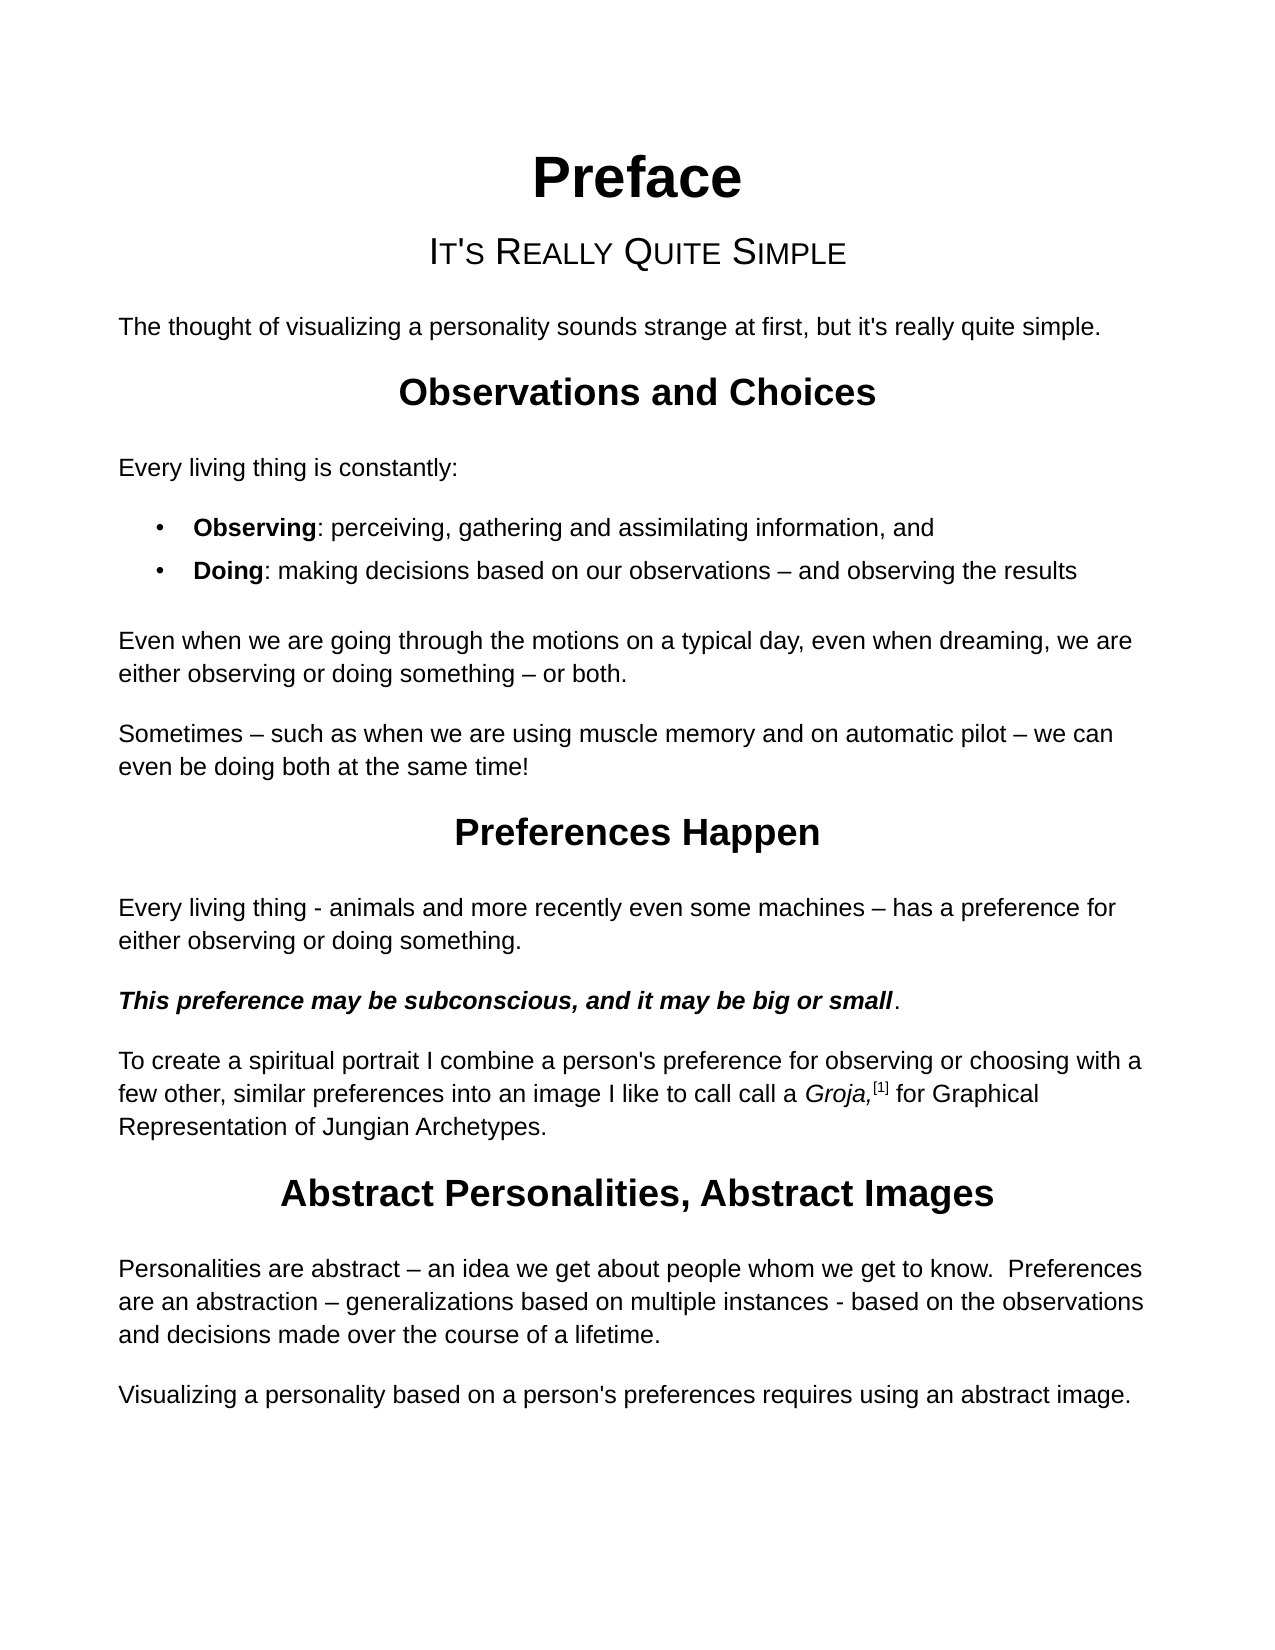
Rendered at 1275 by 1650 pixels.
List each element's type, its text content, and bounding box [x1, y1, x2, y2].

text Visualizing a personality based on a person's preferences requires using an abstract image. [118, 1379, 1157, 1408]
text Personalities are abstract – an idea we get about people whom we get to know. Preferences are an abstraction – generalizations based on multiple instances - based on the observations and decisions made over the course of a lifetime. [118, 1253, 1157, 1348]
text To create a spiritual portrait I combine a person's preference for observing or choosing with a few other, similar preferences into an image I like to call call a Groja,[1] for Graphical Representation of Jungian Archetypes. [118, 1046, 1157, 1141]
text Even when we are going through the motions on a typical day, even when dreaming, we are either observing or doing something – or both. [118, 626, 1157, 688]
text Every living thing is constantly: [118, 453, 1157, 481]
list Doing: making decisions based on our observations – and observing the results [156, 556, 1157, 585]
subtitle It's Really Quite Simple [118, 229, 1157, 272]
text Every living thing - animals and more recently even some machines – has a preference for either observing or doing something. [118, 893, 1157, 955]
text The thought of visualizing a personality sounds strange at first, but it's really quite simple. [118, 312, 1157, 340]
text Sometimes – such as when we are using muscle memory and on automatic pilot – we can even be doing both at the same time! [118, 719, 1157, 781]
title Preface [118, 143, 1157, 210]
subtitle Preferences Happen [118, 810, 1157, 854]
list Observing: perceiving, gathering and assimilating information, and [156, 513, 1157, 542]
text This preference may be subconscious, and it may be big or small. [118, 986, 1157, 1015]
subtitle Observations and Choices [118, 369, 1157, 413]
subtitle Abstract Personalities, Abstract Images [118, 1170, 1157, 1214]
